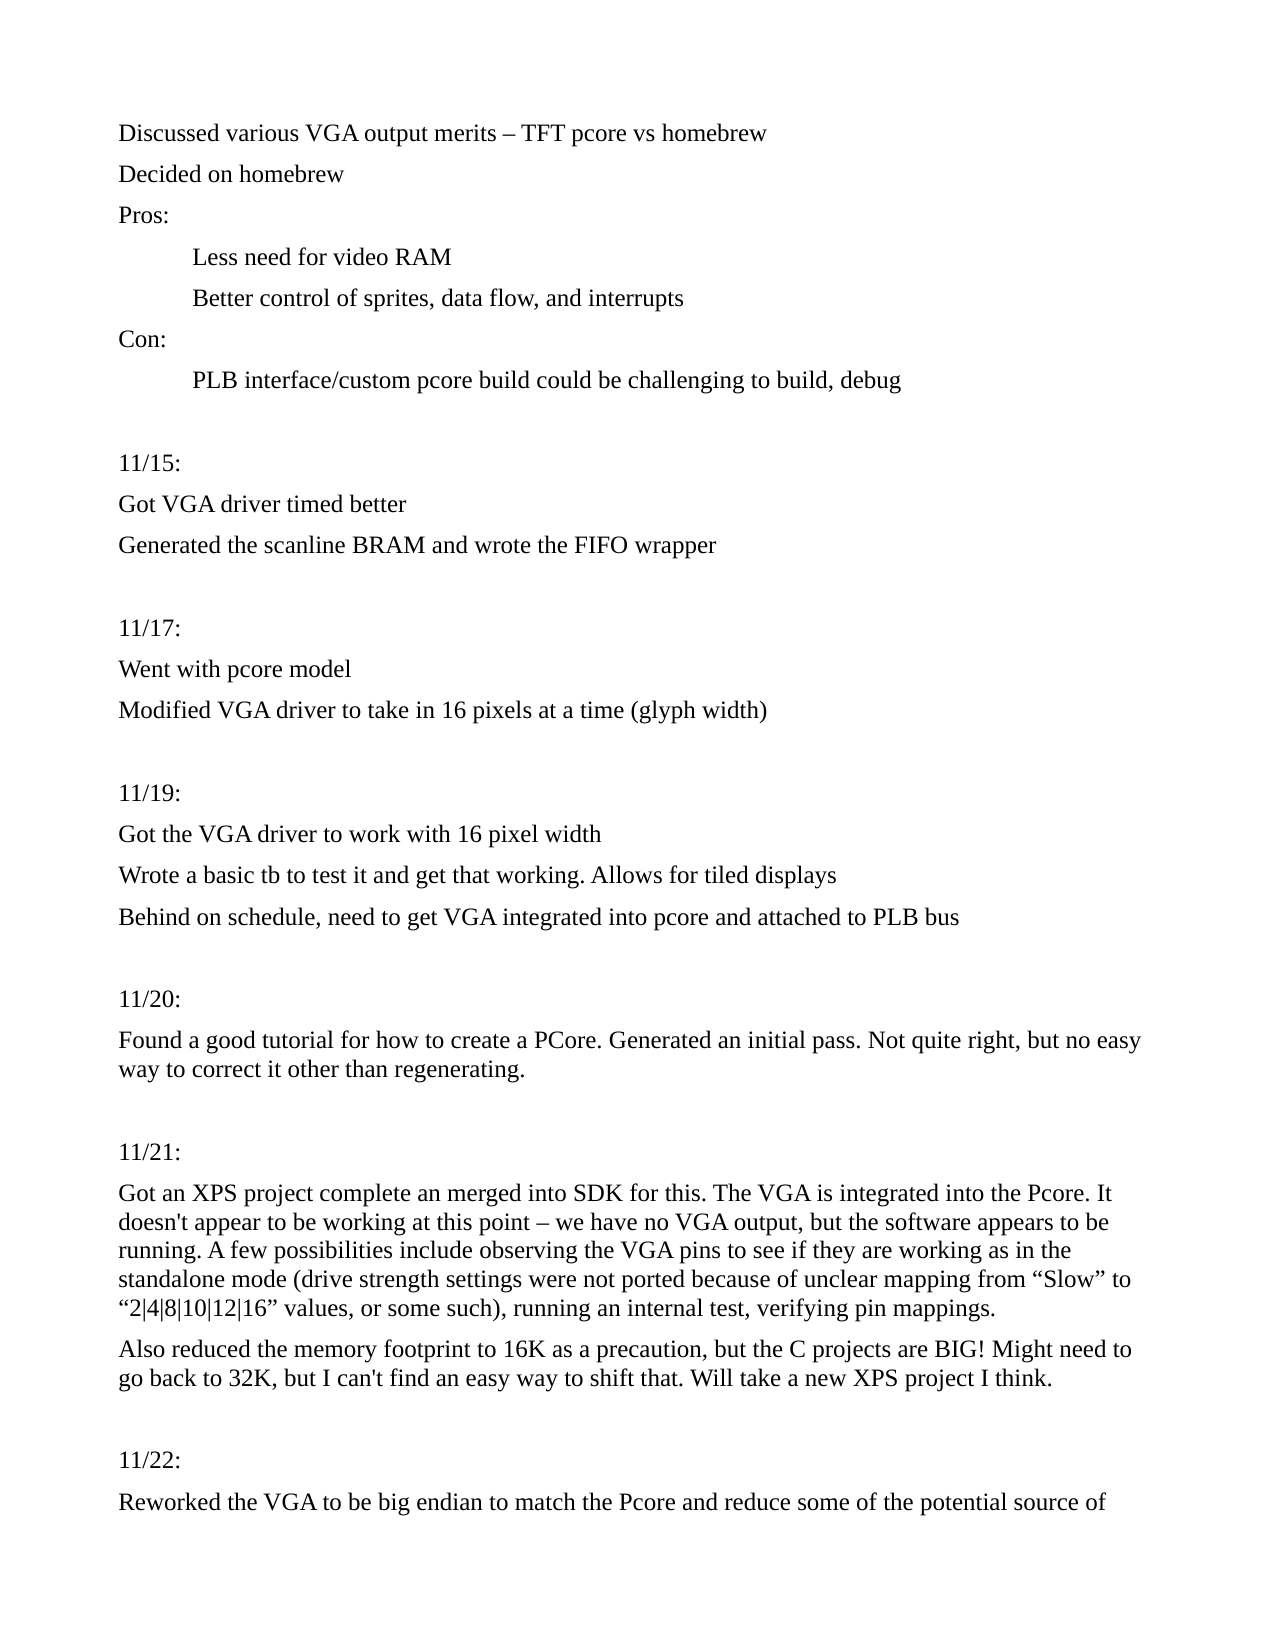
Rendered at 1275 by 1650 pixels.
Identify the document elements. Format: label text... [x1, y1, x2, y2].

text Wrote a basic tb to test it and get that working. Allows for tiled displays [118, 861, 1157, 889]
text Generated the scanline BRAM and wrote the FIFO wrapper [118, 531, 1157, 559]
text 11/22: [118, 1446, 1157, 1474]
text Behind on schedule, need to get VGA integrated into pcore and attached to PLB bus [118, 902, 1157, 931]
text 11/20: [118, 984, 1157, 1013]
text 11/15: [118, 448, 1157, 477]
text 11/19: [118, 778, 1157, 807]
text Reworked the VGA to be big endian to match the Pcore and reduce some of the potential source of [118, 1487, 1157, 1516]
text Discussed various VGA output merits – TFT pcore vs homebrew [118, 118, 1157, 147]
text Con: [118, 324, 1157, 353]
text Went with pcore model [118, 654, 1157, 683]
text Better control of sprites, data flow, and interrupts [118, 283, 1157, 312]
text Found a good tutorial for how to create a PCore. Generated an initial pass. Not quite right, but no easy way to correct it other than regenerating. [118, 1026, 1157, 1083]
text Modified VGA driver to take in 16 pixels at a time (glyph width) [118, 696, 1157, 724]
text Less need for video RAM [118, 242, 1157, 271]
text Also reduced the memory footprint to 16K as a precaution, but the C projects are BIG! Might need to go back to 32K, but I can't find an easy way to shift that. Will take a new XPS project I think. [118, 1334, 1157, 1392]
text Pros: [118, 201, 1157, 229]
text Got VGA driver timed better [118, 489, 1157, 518]
text Got an XPS project complete an merged into SDK for this. The VGA is integrated into the Pcore. It doesn't appear to be working at this point – we have no VGA output, but the software appears to be running. A few possibilities include observing the VGA pins to see if they are working as in the standalone mode (drive strength settings were not ported because of unclear mapping from “Slow” to “2|4|8|10|12|16” values, or some such), running an internal test, verifying pin mappings. [118, 1178, 1157, 1322]
text 11/21: [118, 1137, 1157, 1166]
text 11/17: [118, 613, 1157, 642]
text PLB interface/custom pcore build could be challenging to build, debug [118, 366, 1157, 394]
text Got the VGA driver to work with 16 pixel width [118, 819, 1157, 848]
text Decided on homebrew [118, 159, 1157, 188]
